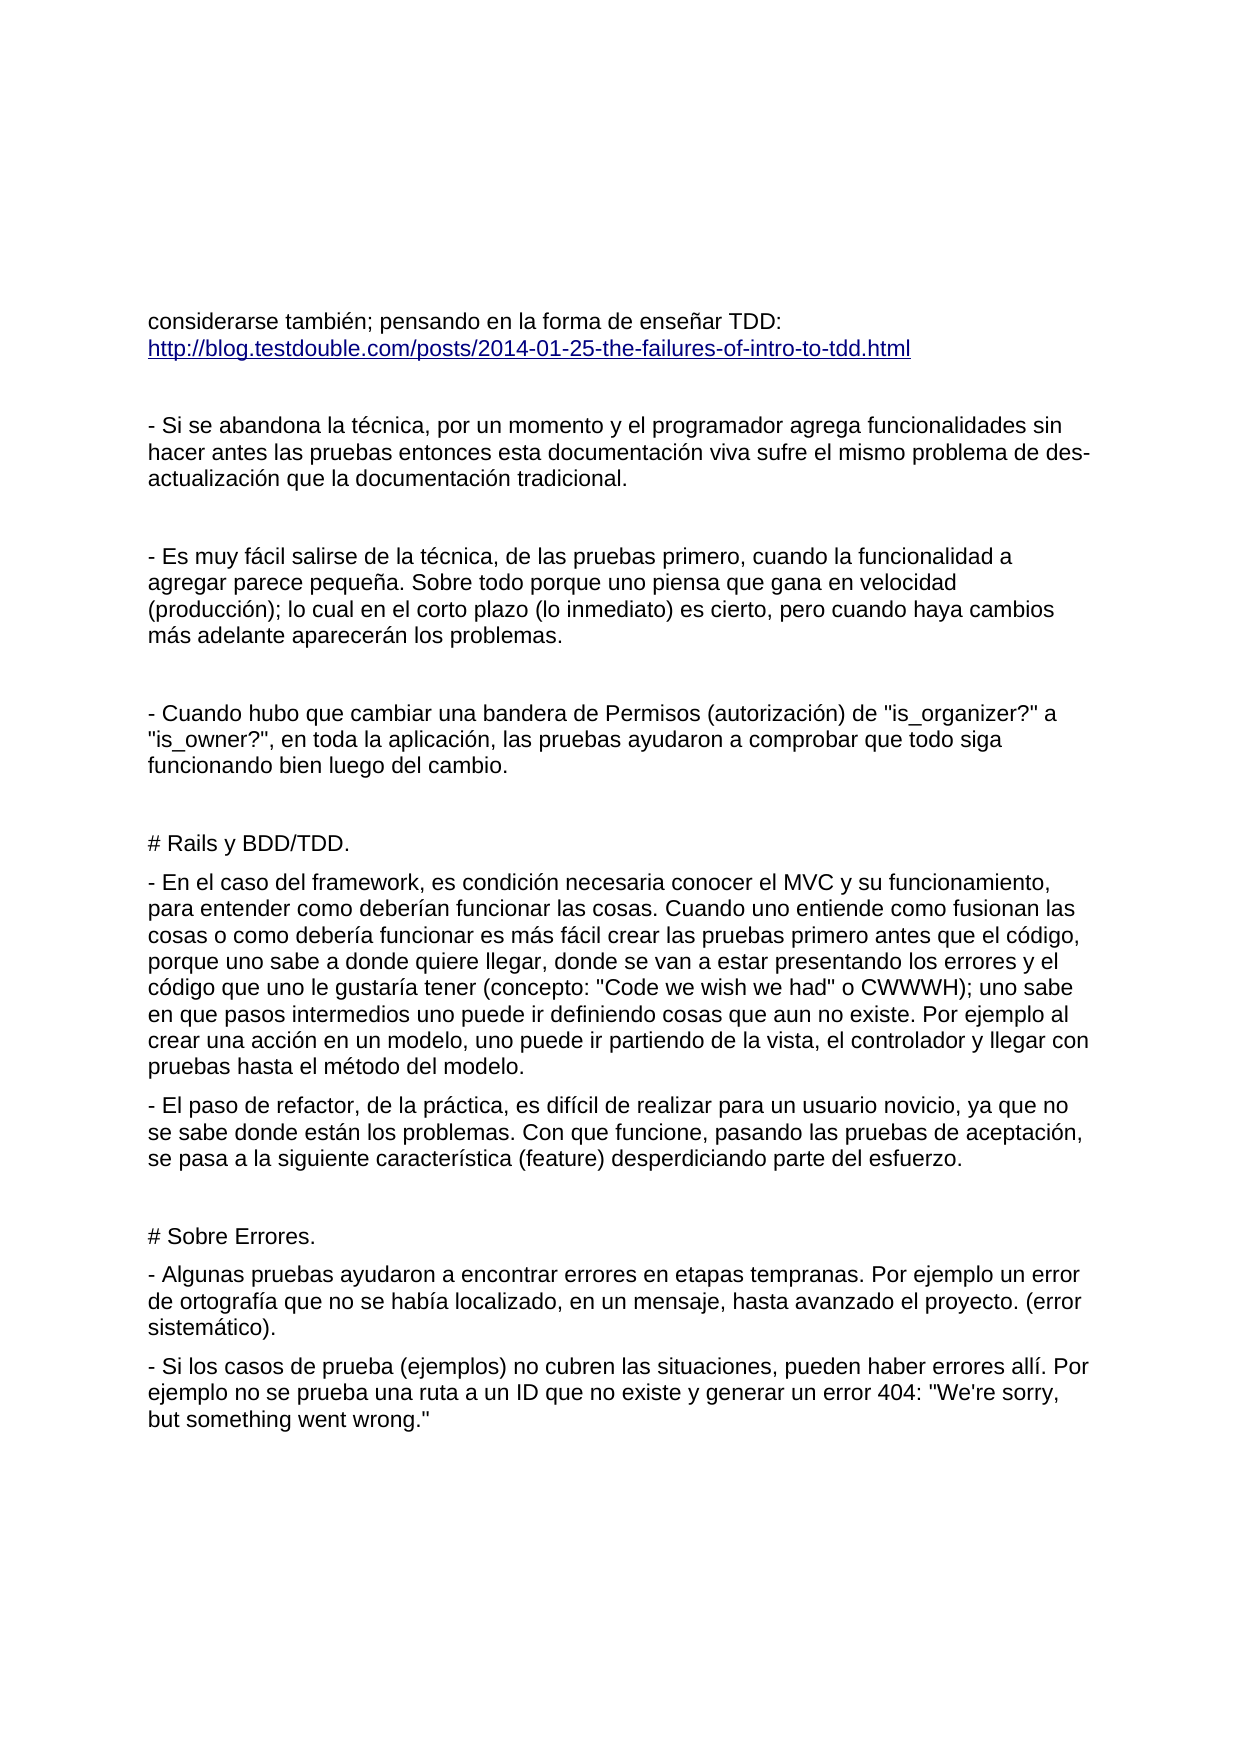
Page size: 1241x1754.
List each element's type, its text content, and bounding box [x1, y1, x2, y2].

text # Rails y BDD/TDD. [148, 830, 1093, 856]
text - Es muy fácil salirse de la técnica, de las pruebas primero, cuando la funcionalidad a agregar parece pequeña. Sobre todo porque uno piensa que gana en velocidad (producción); lo cual en el corto plazo (lo inmediato) es cierto, pero cuando haya cambios más adelante aparecerán los problemas. [148, 543, 1093, 648]
text # Sobre Errores. [148, 1223, 1093, 1249]
text considerarse también; pensando en la forma de enseñar TDD: http://blog.testdouble.com/posts/2014-01-25-the-failures-of-intro-to-tdd.html [148, 308, 1093, 361]
text - Si los casos de prueba (ejemplos) no cubren las situaciones, pueden haber errores allí. Por ejemplo no se prueba una ruta a un ID que no existe y generar un error 404: "We're sorry, but something went wrong." [148, 1353, 1093, 1432]
text - En el caso del framework, es condición necesaria conocer el MVC y su funcionamiento, para entender como deberían funcionar las cosas. Cuando uno entiende como fusionan las cosas o como debería funcionar es más fácil crear las pruebas primero antes que el código, porque uno sabe a donde quiere llegar, donde se van a estar presentando los errores y el código que uno le gustaría tener (concepto: "Code we wish we had" o CWWWH); uno sabe en que pasos intermedios uno puede ir definiendo cosas que aun no existe. Por ejemplo al crear una acción en un modelo, uno puede ir partiendo de la vista, el controlador y llegar con pruebas hasta el método del modelo. [148, 869, 1093, 1080]
text - Algunas pruebas ayudaron a encontrar errores en etapas tempranas. Por ejemplo un error de ortografía que no se había localizado, en un mensaje, hasta avanzado el proyecto. (error sistemático). [148, 1261, 1093, 1341]
text - Si se abandona la técnica, por un momento y el programador agrega funcionalidades sin hacer antes las pruebas entonces esta documentación viva sufre el mismo problema de des-actualización que la documentación tradicional. [148, 412, 1093, 491]
text - Cuando hubo que cambiar una bandera de Permisos (autorización) de "is_organizer?" a "is_owner?", en toda la aplicación, las pruebas ayudaron a comprobar que todo siga funcionando bien luego del cambio. [148, 699, 1093, 779]
text - El paso de refactor, de la práctica, es difícil de realizar para un usuario novicio, ya que no se sabe donde están los problemas. Con que funcione, pasando las pruebas de aceptación, se pasa a la siguiente característica (feature) desperdiciando parte del esfuerzo. [148, 1092, 1093, 1171]
